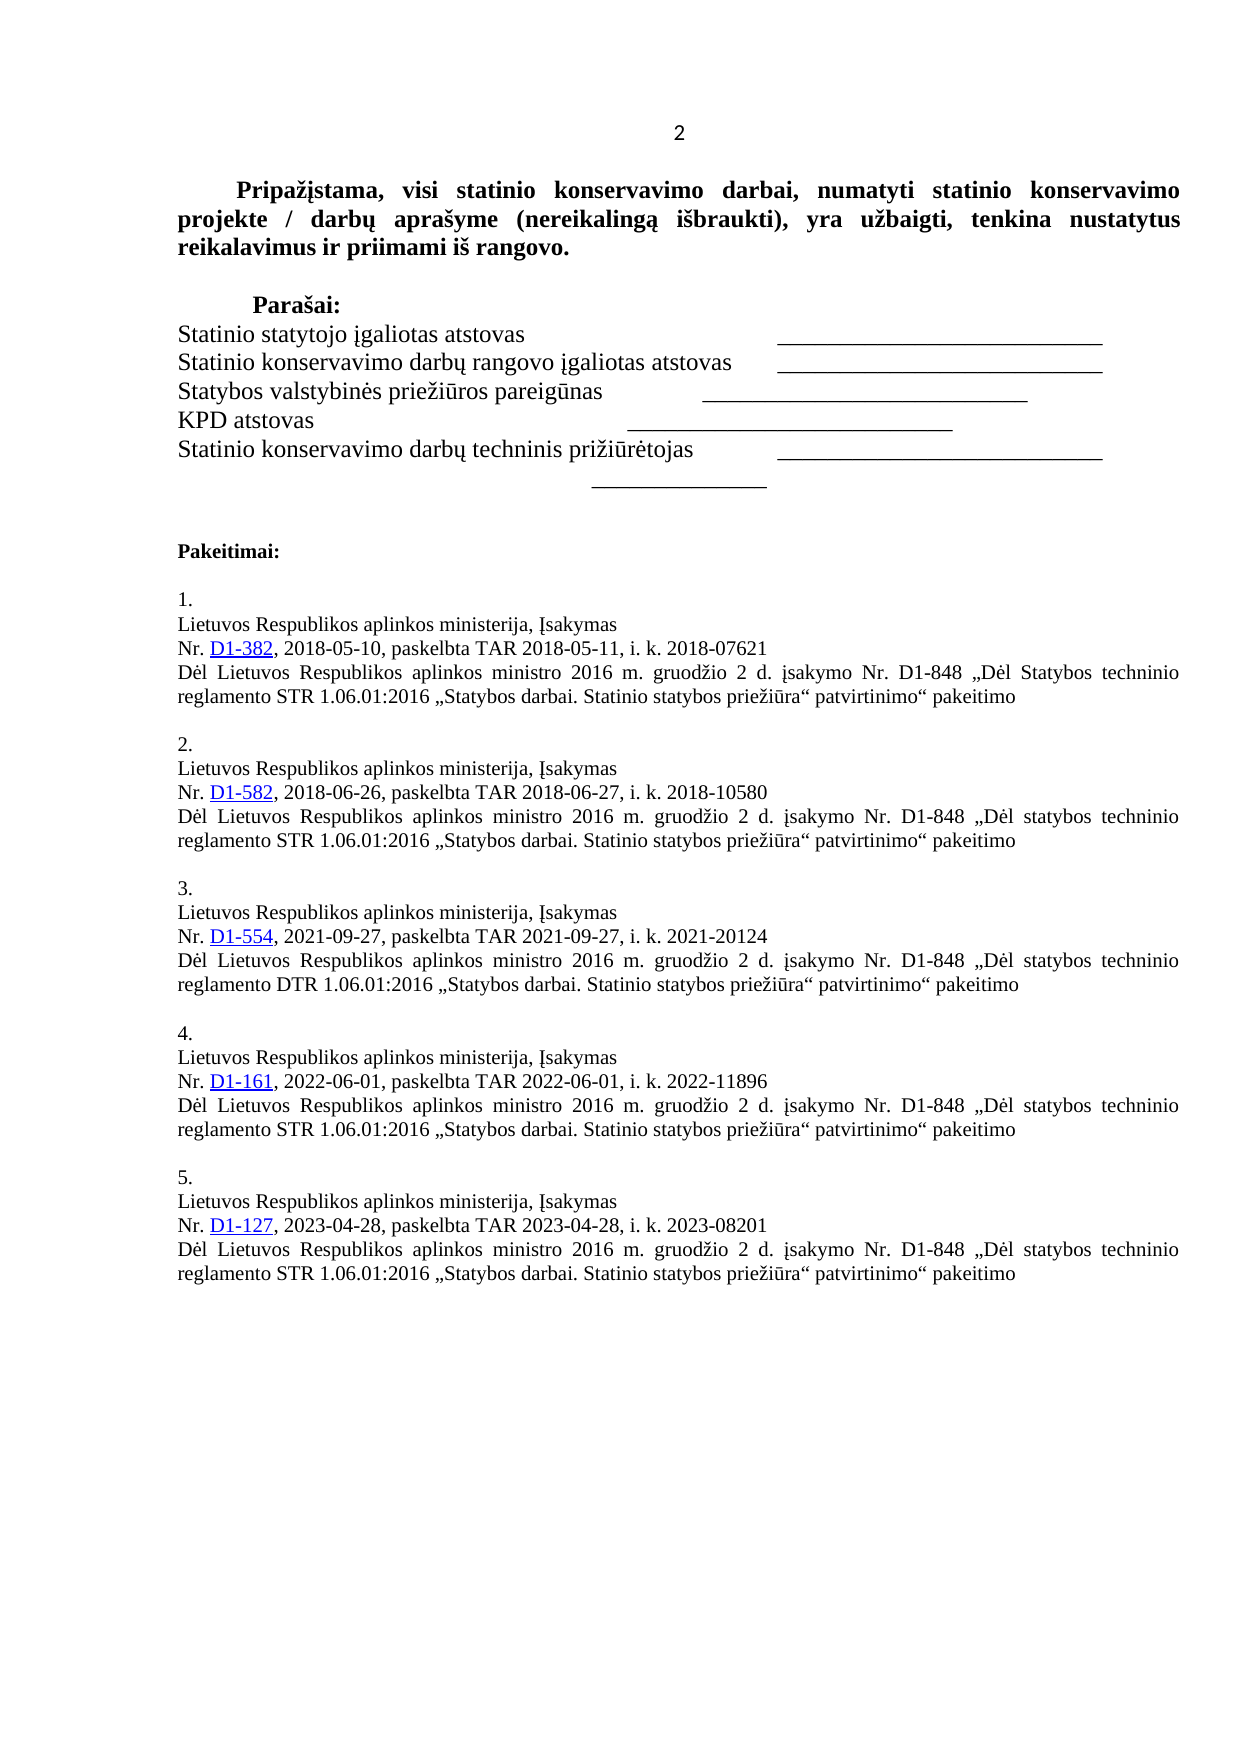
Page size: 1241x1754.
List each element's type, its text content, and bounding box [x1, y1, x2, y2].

text Parašai: [177, 290, 1181, 319]
text 1. [177, 587, 1181, 611]
text Lietuvos Respublikos aplinkos ministerija, Įsakymas [177, 1044, 1181, 1069]
text Lietuvos Respublikos aplinkos ministerija, Įsakymas [177, 611, 1181, 636]
text Nr. D1-554, 2021-09-27, paskelbta TAR 2021-09-27, i. k. 2021-20124 [177, 924, 1181, 948]
text ______________ [177, 462, 1181, 491]
text Lietuvos Respublikos aplinkos ministerija, Įsakymas [177, 900, 1181, 924]
text Pripažįstama, visi statinio konservavimo darbai, numatyti statinio konservavimo projekte / darbų aprašyme (nereikalingą išbraukti), yra užbaigti, tenkina nustatytus reikalavimus ir priimami iš rangovo. [177, 175, 1181, 261]
text Nr. D1-582, 2018-06-26, paskelbta TAR 2018-06-27, i. k. 2018-10580 [177, 780, 1181, 804]
text Lietuvos Respublikos aplinkos ministerija, Įsakymas [177, 1189, 1181, 1213]
text Statinio konservavimo darbų techninis prižiūrėtojas __________________________ [177, 434, 1181, 462]
text Dėl Lietuvos Respublikos aplinkos ministro 2016 m. gruodžio 2 d. įsakymo Nr. D1-848 „Dėl statybos techninio reglamento DTR 1.06.01:2016 „Statybos darbai. Statinio statybos priežiūra“ patvirtinimo“ pakeitimo [177, 948, 1181, 996]
text Dėl Lietuvos Respublikos aplinkos ministro 2016 m. gruodžio 2 d. įsakymo Nr. D1-848 „Dėl Statybos techninio reglamento STR 1.06.01:2016 „Statybos darbai. Statinio statybos priežiūra“ patvirtinimo“ pakeitimo [177, 659, 1181, 708]
text 3. [177, 876, 1181, 900]
text 5. [177, 1165, 1181, 1189]
text Pakeitimai: [177, 539, 1181, 563]
text Statybos valstybinės priežiūros pareigūnas __________________________ [177, 376, 1181, 405]
text Nr. D1-161, 2022-06-01, paskelbta TAR 2022-06-01, i. k. 2022-11896 [177, 1069, 1181, 1093]
text 2. [177, 732, 1181, 756]
text 4. [177, 1021, 1181, 1044]
text Dėl Lietuvos Respublikos aplinkos ministro 2016 m. gruodžio 2 d. įsakymo Nr. D1-848 „Dėl statybos techninio reglamento STR 1.06.01:2016 „Statybos darbai. Statinio statybos priežiūra“ patvirtinimo“ pakeitimo [177, 1237, 1181, 1285]
text Dėl Lietuvos Respublikos aplinkos ministro 2016 m. gruodžio 2 d. įsakymo Nr. D1-848 „Dėl statybos techninio reglamento STR 1.06.01:2016 „Statybos darbai. Statinio statybos priežiūra“ patvirtinimo“ pakeitimo [177, 1093, 1181, 1141]
text Statinio konservavimo darbų rangovo įgaliotas atstovas __________________________ [177, 347, 1181, 376]
text Dėl Lietuvos Respublikos aplinkos ministro 2016 m. gruodžio 2 d. įsakymo Nr. D1-848 „Dėl statybos techninio reglamento STR 1.06.01:2016 „Statybos darbai. Statinio statybos priežiūra“ patvirtinimo“ pakeitimo [177, 804, 1181, 852]
text Statinio statytojo įgaliotas atstovas __________________________ [177, 319, 1181, 347]
text Lietuvos Respublikos aplinkos ministerija, Įsakymas [177, 756, 1181, 780]
text KPD atstovas __________________________ [177, 405, 1181, 434]
text Nr. D1-382, 2018-05-10, paskelbta TAR 2018-05-11, i. k. 2018-07621 [177, 636, 1181, 659]
text Nr. D1-127, 2023-04-28, paskelbta TAR 2023-04-28, i. k. 2023-08201 [177, 1213, 1181, 1237]
